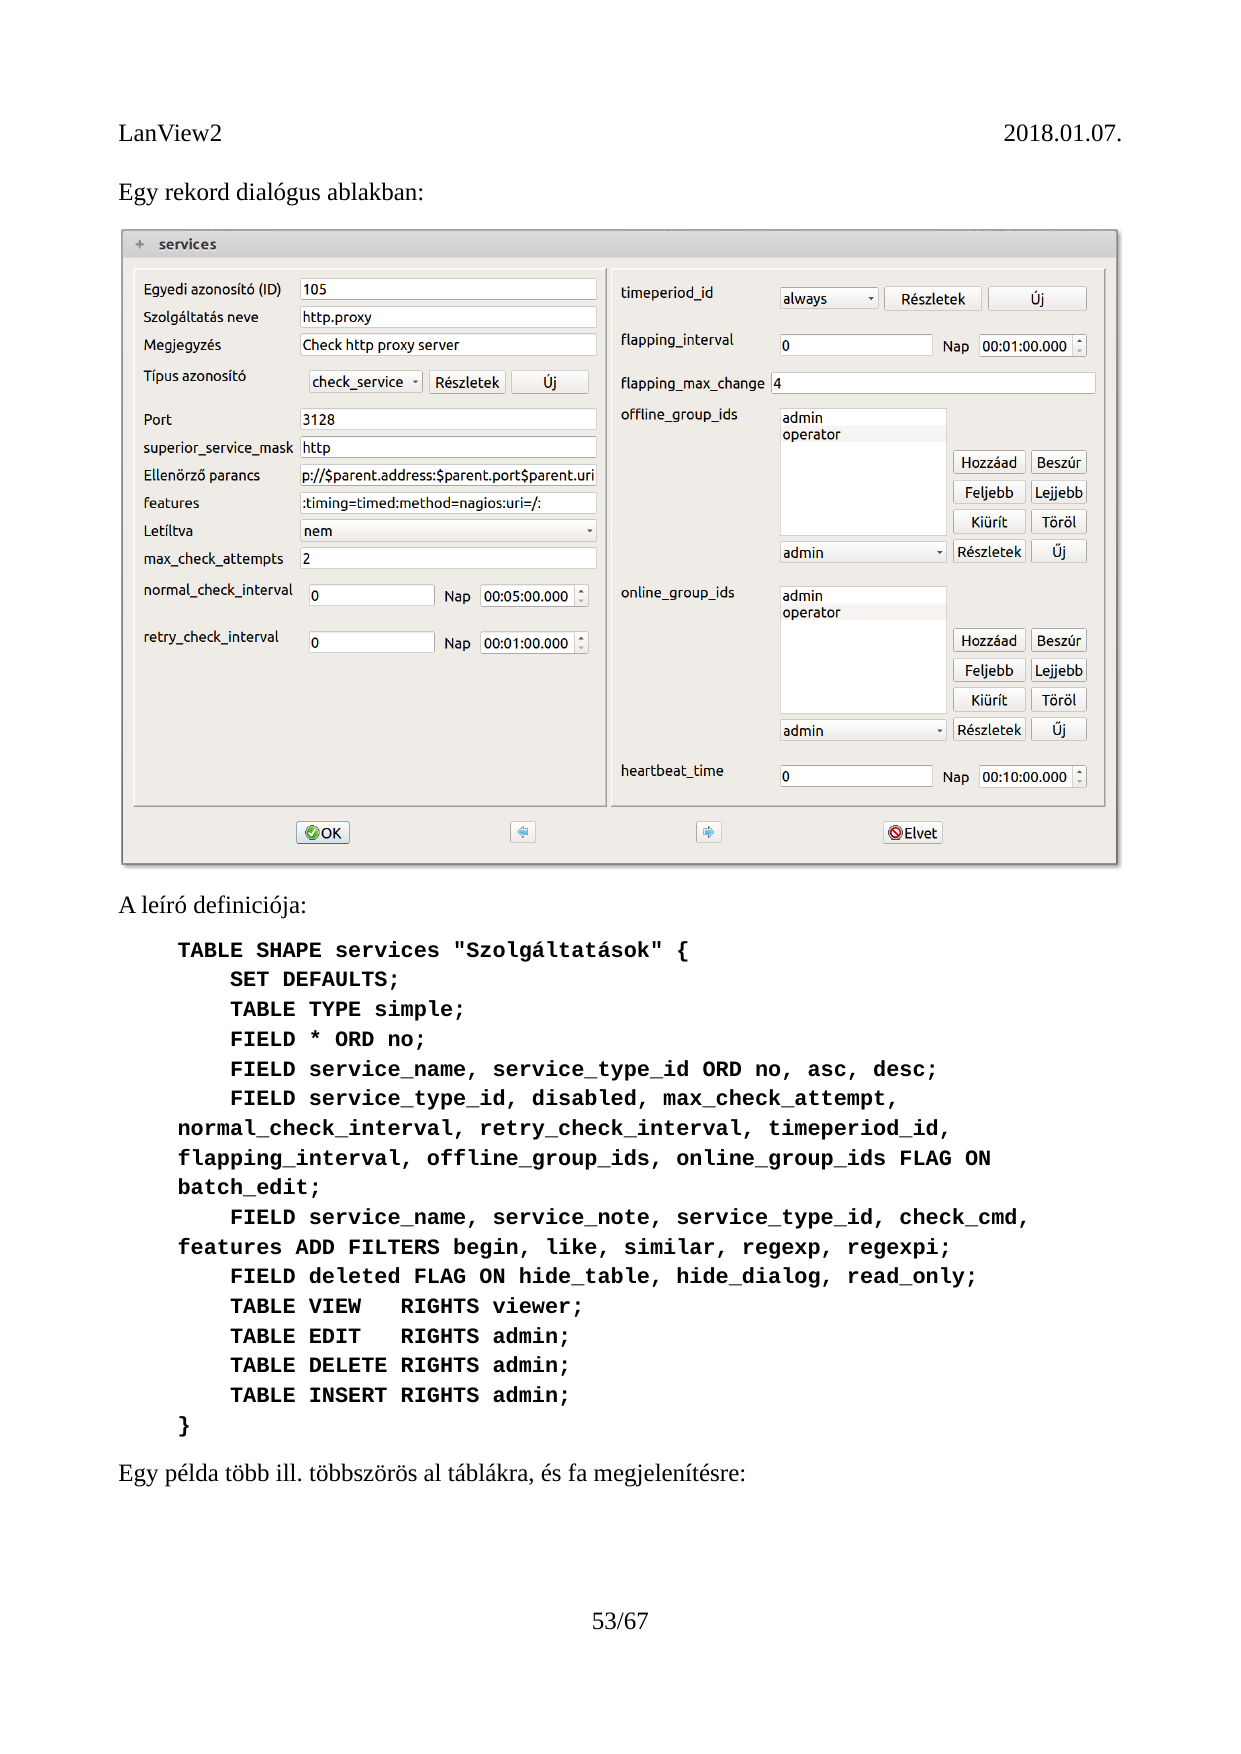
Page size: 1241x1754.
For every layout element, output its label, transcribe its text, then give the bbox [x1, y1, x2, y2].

picture [118, 226, 1123, 870]
text TABLE SHAPE services "Szolgáltatások" { SET DEFAULTS; TABLE TYPE simple; FIELD * ORD no; FIELD service_name, service_type_id ORD no, asc, desc; FIELD service_type_id, disabled, max_check_attempt, normal_check_interval, retry_check_interval, timeperiod_id, flapping_interval, offline_group_ids, online_group_ids FLAG ON batch_edit; FIELD service_name, service_note, service_type_id, check_cmd, features ADD FILTERS begin, like, similar, regexp, regexpi; FIELD deleted FLAG ON hide_table, hide_dialog, read_only; TABLE VIEW RIGHTS viewer; TABLE EDIT RIGHTS admin; TABLE DELETE RIGHTS admin; TABLE INSERT RIGHTS admin; } [177, 939, 1122, 1439]
text A leíró definiciója: [118, 890, 1122, 919]
text Egy rekord dialógus ablakban: [118, 177, 1122, 206]
text Egy példa több ill. többszörös al táblákra, és fa megjelenítésre: [118, 1458, 1122, 1487]
